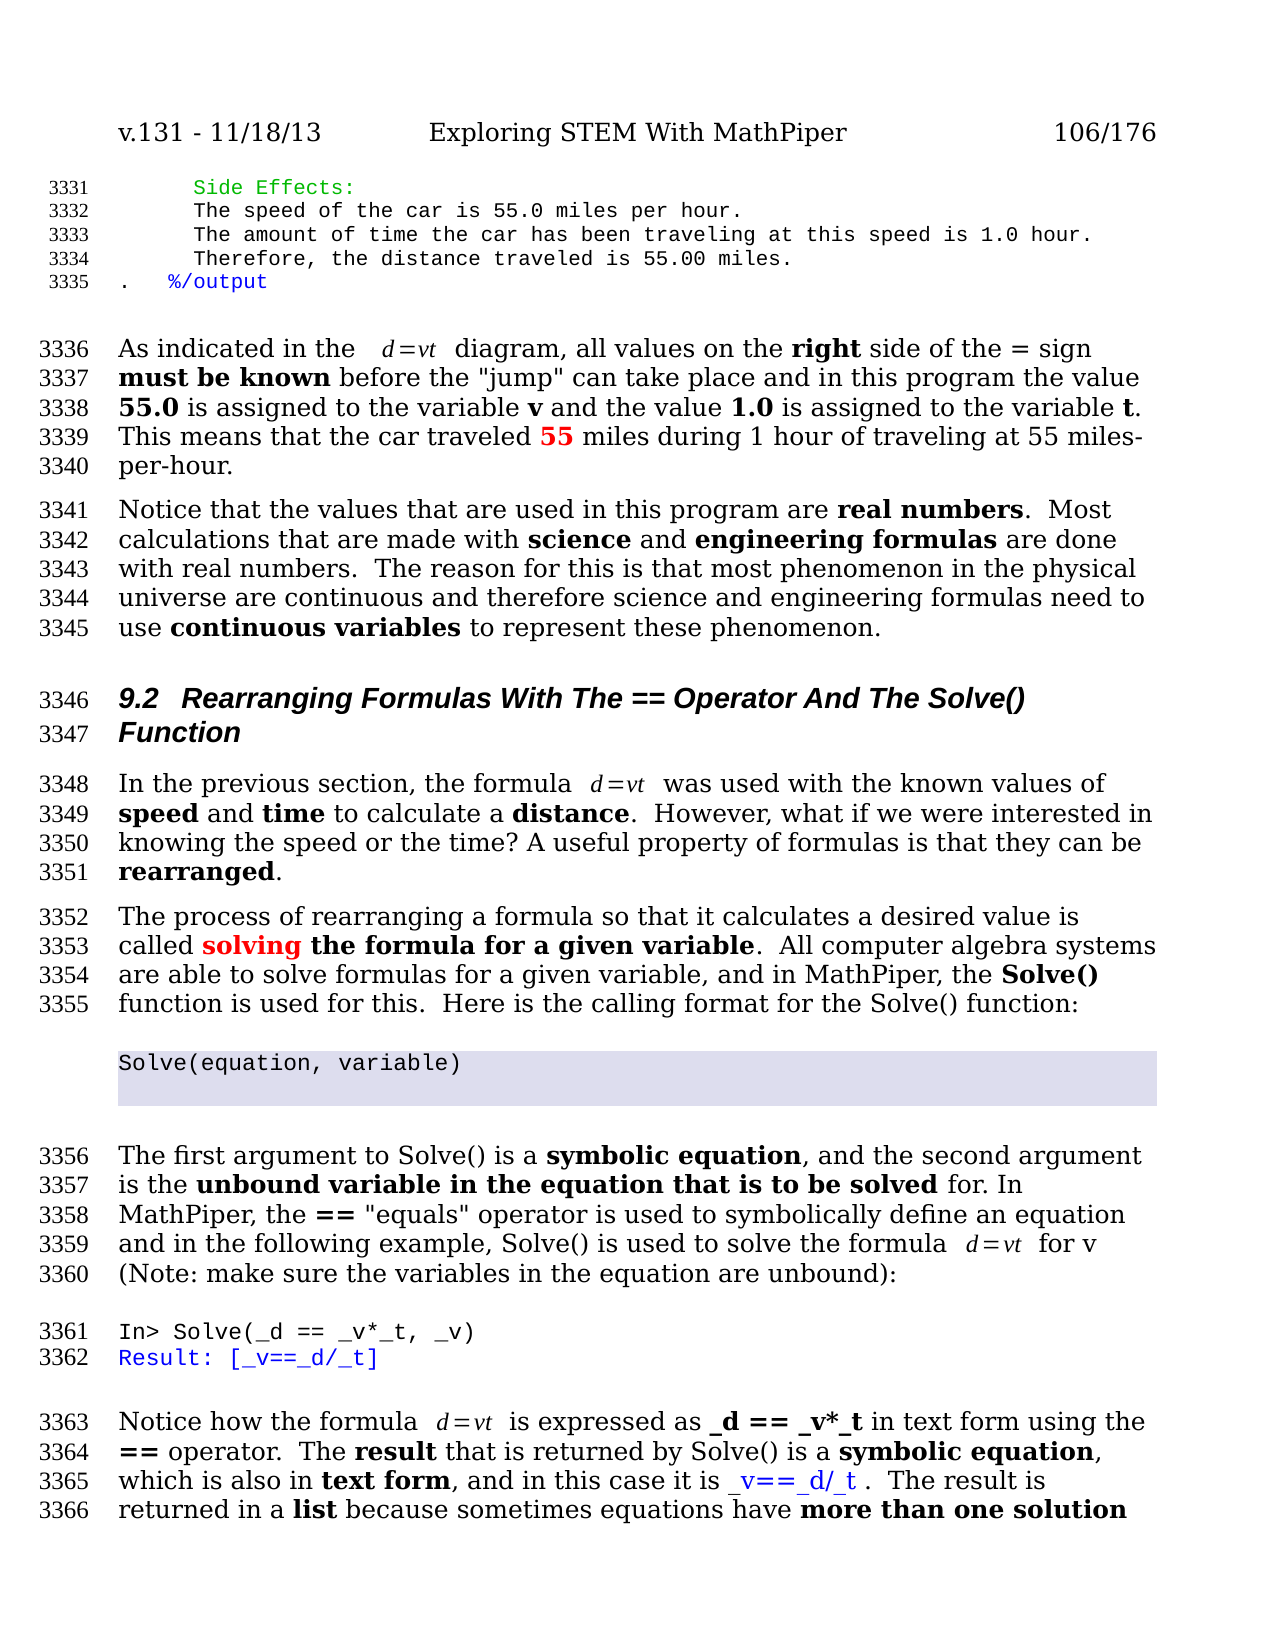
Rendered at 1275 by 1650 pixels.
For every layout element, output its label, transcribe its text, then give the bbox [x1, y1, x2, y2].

text In the previous section, the formulawas used with the known values of speed and time to calculate a distance. However, what if we were interested in knowing the speed or the time? A useful property of formulas is that they can be rearranged. [118, 769, 1157, 887]
subtitle Rearranging Formulas With The == Operator And The Solve() Function [118, 681, 1157, 748]
text Side Effects: [118, 177, 1157, 200]
text Therefore, the distance traveled is 55.00 miles. [118, 248, 1157, 271]
text Result: [_v==_d/_t] [118, 1346, 1157, 1372]
table_header Solve(equation, variable) [118, 1051, 1157, 1106]
text In> Solve(_d == _v*_t, _v) [118, 1320, 1157, 1346]
text Notice that the values that are used in this program are real numbers. Most calculations that are made with science and engineering formulas are done with real numbers. The reason for this is that most phenomenon in the physical universe are continuous and therefore science and engineering formulas need to use continuous variables to represent these phenomenon. [118, 496, 1157, 642]
text As indicated in the diagram, all values on the right side of the = sign must be known before the "jump" can take place and in this program the value 55.0 is assigned to the variable v and the value 1.0 is assigned to the variable t. This means that the car traveled 55 miles during 1 hour of traveling at 55 miles-per-hour. [118, 333, 1157, 481]
text The speed of the car is 55.0 miles per hour. [118, 200, 1157, 224]
text The process of rearranging a formula so that it calculates a desired value is called solving the formula for a given variable. All computer algebra systems are able to solve formulas for a given variable, and in MathPiper, the Solve() function is used for this. Here is the calling format for the Solve() function: [118, 902, 1157, 1019]
text The amount of time the car has been traveling at this speed is 1.0 hour. [118, 224, 1157, 248]
text . %/output [118, 271, 1157, 295]
text Notice how the formulais expressed as _d == _v*_t in text form using the == operator. The result that is returned by Solve() is a symbolic equation, which is also in text form, and in this case it is _v==_d/_t . The result is returned in a list because sometimes equations have more than one solution [118, 1407, 1157, 1525]
text The first argument to Solve() is a symbolic equation, and the second argument is the unbound variable in the equation that is to be solved for. In MathPiper, the == "equals" operator is used to symbolically define an equation and in the following example, Solve() is used to solve the formulafor v (Note: make sure the variables in the equation are unbound): [118, 1141, 1157, 1288]
